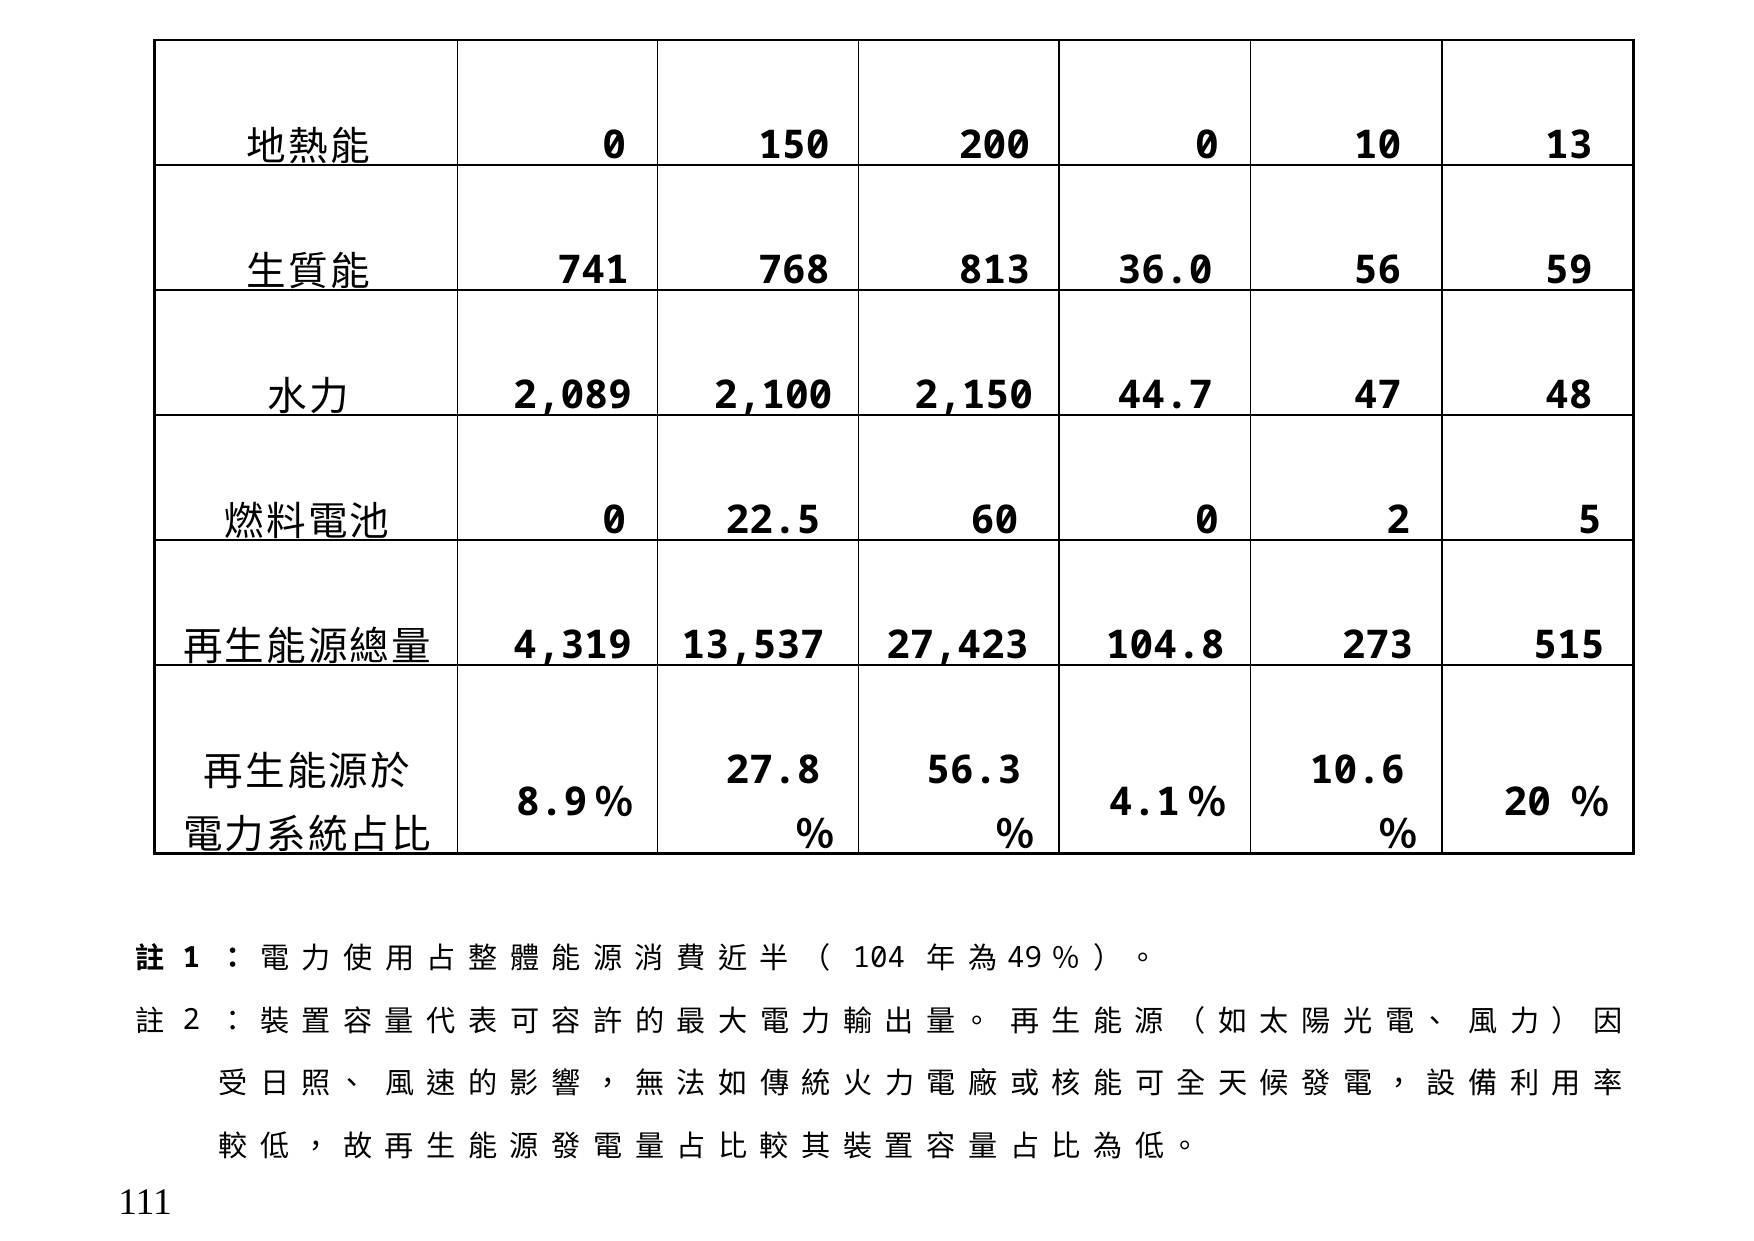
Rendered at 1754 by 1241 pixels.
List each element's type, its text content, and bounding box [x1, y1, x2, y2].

table_cell 生質能 [156, 166, 457, 289]
table_cell 36.0 [1060, 166, 1250, 289]
table_cell 4.1％ [1060, 666, 1250, 852]
table_cell 2 [1251, 416, 1441, 539]
table_cell 13 [1443, 41, 1632, 164]
table_cell 200 [859, 41, 1058, 164]
table_cell 再生能源總量 [156, 541, 457, 664]
table_cell 4,319 [458, 541, 657, 664]
table_cell 0 [1060, 41, 1250, 164]
table_cell 2,089 [458, 291, 657, 414]
table_cell 813 [859, 166, 1058, 289]
table_cell 20％ [1443, 666, 1632, 852]
table_cell 再生能源於 電力系統占比 [156, 666, 457, 852]
table_cell 515 [1443, 541, 1632, 664]
table_cell 地熱能 [156, 41, 457, 164]
table_cell 56.3％ [859, 666, 1058, 852]
table_cell 0 [458, 416, 657, 539]
table_cell 104.8 [1060, 541, 1250, 664]
table_cell 水力 [156, 291, 457, 414]
table_cell 2,150 [859, 291, 1058, 414]
table_cell 47 [1251, 291, 1441, 414]
table_cell 13,537 [658, 541, 858, 664]
table_cell 48 [1443, 291, 1632, 414]
table_cell 768 [658, 166, 858, 289]
table_cell 27.8％ [658, 666, 858, 852]
table_cell 燃料電池 [156, 416, 457, 539]
table_cell 10.6％ [1251, 666, 1441, 852]
table_cell 0 [1060, 416, 1250, 539]
table_cell 2,100 [658, 291, 858, 414]
table_cell 273 [1251, 541, 1441, 664]
table_cell 27,423 [859, 541, 1058, 664]
table_cell 150 [658, 41, 858, 164]
table_cell 0 [458, 41, 657, 164]
table_cell 741 [458, 166, 657, 289]
table_cell 22.5 [658, 416, 858, 539]
table_cell 44.7 [1060, 291, 1250, 414]
table_cell 59 [1443, 166, 1632, 289]
text 註1：電力使用占整體能源消費近半（104年為49％）。 [128, 914, 1628, 977]
table_cell 10 [1251, 41, 1441, 164]
table_cell 60 [859, 416, 1058, 539]
text 註2：裝置容量代表可容許的最大電力輸出量。再生能源（如太陽光電、風力）因受日照、風速的影響，無法如傳統火力電廠或核能可全天候發電，設備利用率較低，故再生能源發電量占比較其裝置容量占比為低。 [128, 977, 1628, 1164]
table_cell 8.9％ [458, 666, 657, 852]
table_cell 5 [1443, 416, 1632, 539]
table_cell 56 [1251, 166, 1441, 289]
